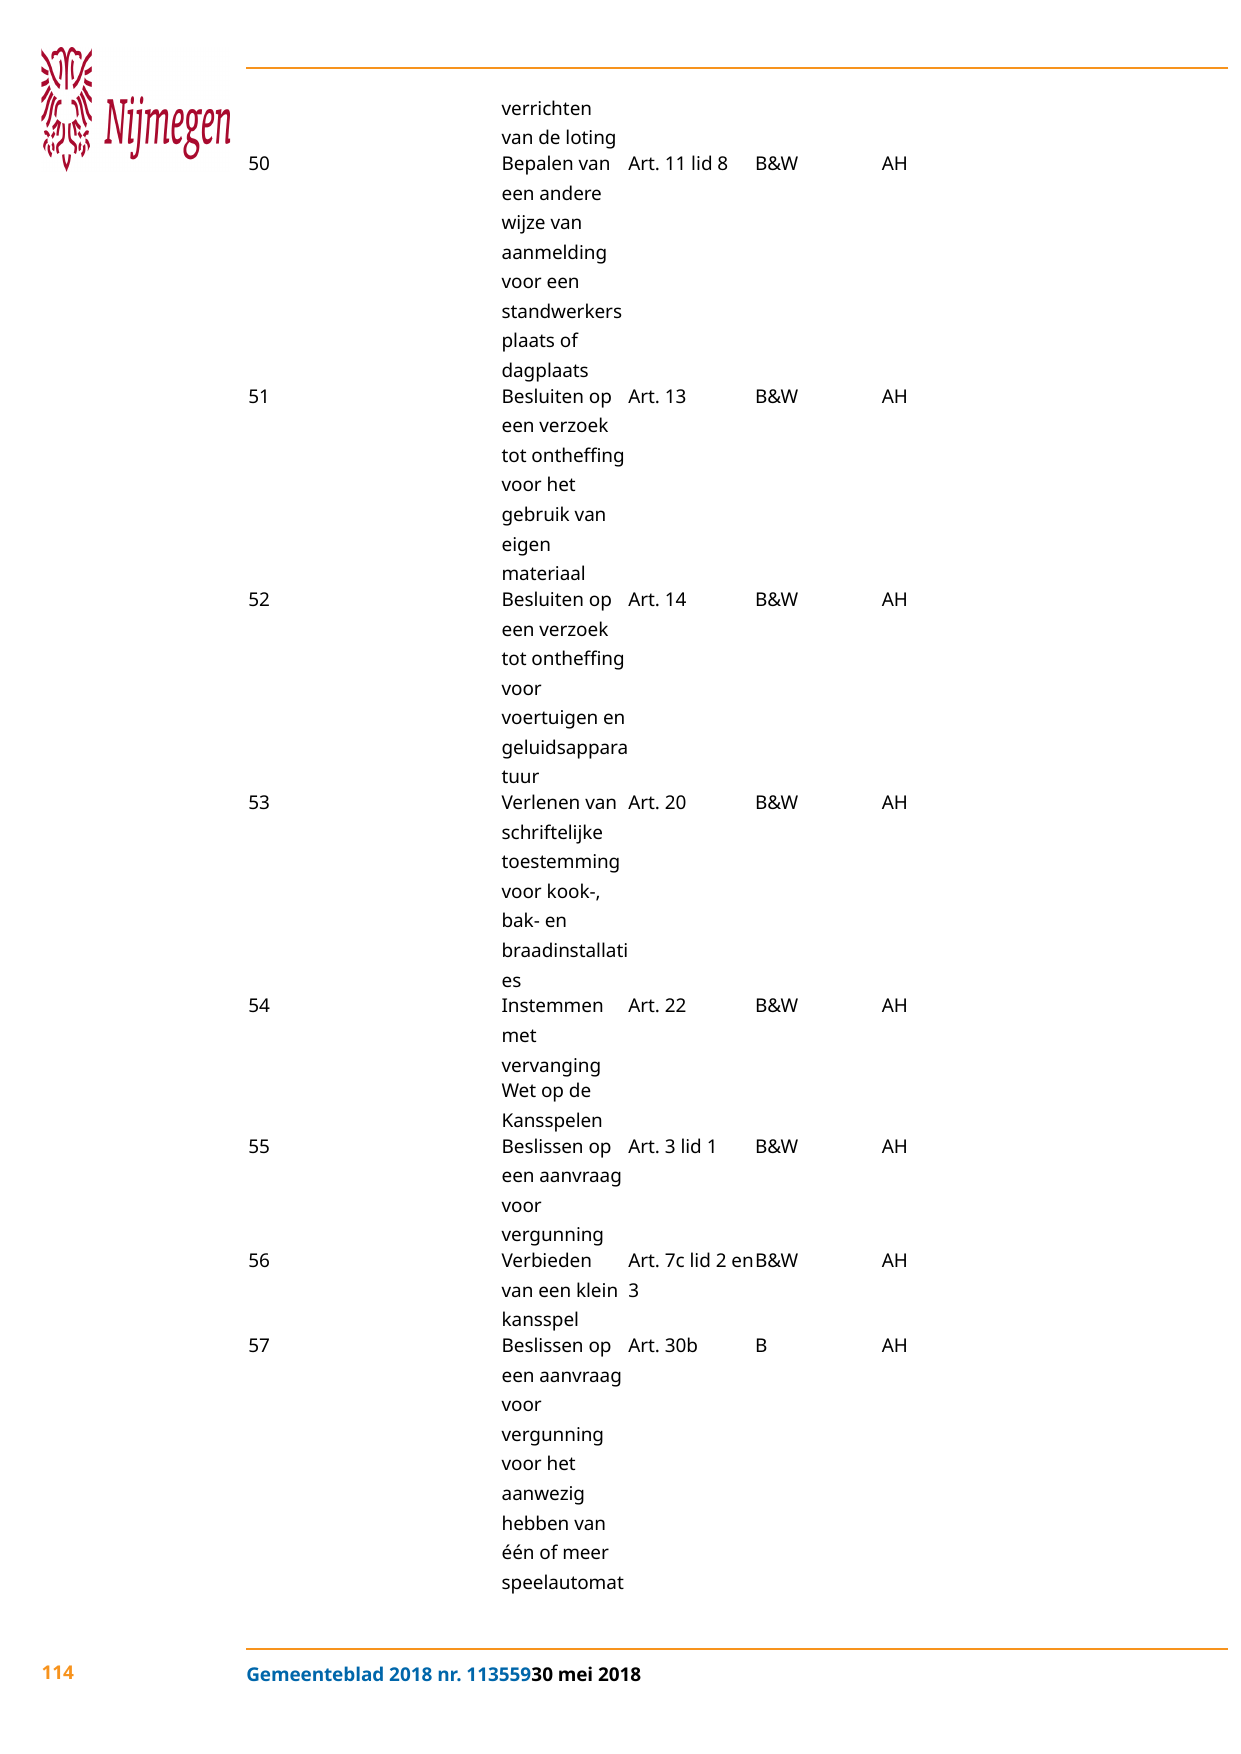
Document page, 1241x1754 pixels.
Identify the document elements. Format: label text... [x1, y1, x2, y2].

picture [41, 47, 231, 172]
table_cell Bepalen van een andere wijze van aanmelding voor een standwerkersplaats of dagplaats [501, 150, 628, 383]
table_cell AH [882, 1133, 1008, 1247]
table_cell Beslissen op een aanvraag voor vergunning [501, 1133, 628, 1247]
table_cell B&W [755, 789, 882, 993]
table_cell [628, 95, 755, 150]
table_cell [1008, 383, 1152, 586]
table_cell [882, 95, 1008, 150]
table_cell B [755, 1332, 882, 1594]
table_cell [1008, 150, 1152, 383]
table_cell [755, 95, 882, 150]
table_cell 54 [248, 993, 501, 1077]
table_cell B&W [755, 150, 882, 383]
table_cell Art. 30b [628, 1332, 755, 1594]
table_cell Instemmen met vervanging [501, 993, 628, 1077]
table_cell AH [882, 150, 1008, 383]
table_cell AH [882, 789, 1008, 993]
table_cell 56 [248, 1247, 501, 1332]
table_cell B&W [755, 586, 882, 789]
table_cell AH [882, 383, 1008, 586]
table_cell B&W [755, 1133, 882, 1247]
table_cell Art. 11 lid 8 [628, 150, 755, 383]
table_cell [248, 95, 501, 150]
table_cell verrichten van de loting [501, 95, 628, 150]
table_cell Verlenen van schriftelijke toestemming voor kook-, bak- en braadinstallaties [501, 789, 628, 993]
table_cell [1008, 1133, 1152, 1247]
table_cell B&W [755, 383, 882, 586]
table_cell [1008, 789, 1152, 993]
table_cell [1008, 1247, 1152, 1332]
table_cell [628, 1078, 755, 1133]
table_cell Art. 14 [628, 586, 755, 789]
table_cell [248, 1078, 501, 1133]
table_cell AH [882, 993, 1008, 1077]
table_cell [1008, 95, 1152, 150]
table_cell Verbieden van een klein kansspel [501, 1247, 628, 1332]
table_cell Art. 7c lid 2 en 3 [628, 1247, 755, 1332]
table_cell 51 [248, 383, 501, 586]
table_cell AH [882, 1332, 1008, 1594]
table_cell Art. 20 [628, 789, 755, 993]
table_cell Besluiten op een verzoek tot ontheffing voor het gebruik van eigen materiaal [501, 383, 628, 586]
table_cell 57 [248, 1332, 501, 1594]
table_cell [1008, 1332, 1152, 1594]
table_cell AH [882, 586, 1008, 789]
table_cell [1008, 1078, 1152, 1133]
table_cell Art. 22 [628, 993, 755, 1077]
table_cell Beslissen op een aanvraag voor vergunning voor het aanwezig hebben van één of meer speelautomat [501, 1332, 628, 1594]
table_cell AH [882, 1247, 1008, 1332]
table_cell Art. 3 lid 1 [628, 1133, 755, 1247]
table_cell B&W [755, 1247, 882, 1332]
table_cell Besluiten op een verzoek tot ontheffing voor voertuigen en geluidsapparatuur [501, 586, 628, 789]
table_cell 53 [248, 789, 501, 993]
table_cell [755, 1078, 882, 1133]
table_cell 55 [248, 1133, 501, 1247]
table_cell 52 [248, 586, 501, 789]
table_cell B&W [755, 993, 882, 1077]
table_cell [882, 1078, 1008, 1133]
table_cell [1008, 586, 1152, 789]
table_cell [1008, 993, 1152, 1077]
table_cell Wet op de Kansspelen [501, 1078, 628, 1133]
table_cell 50 [248, 150, 501, 383]
table_cell Art. 13 [628, 383, 755, 586]
